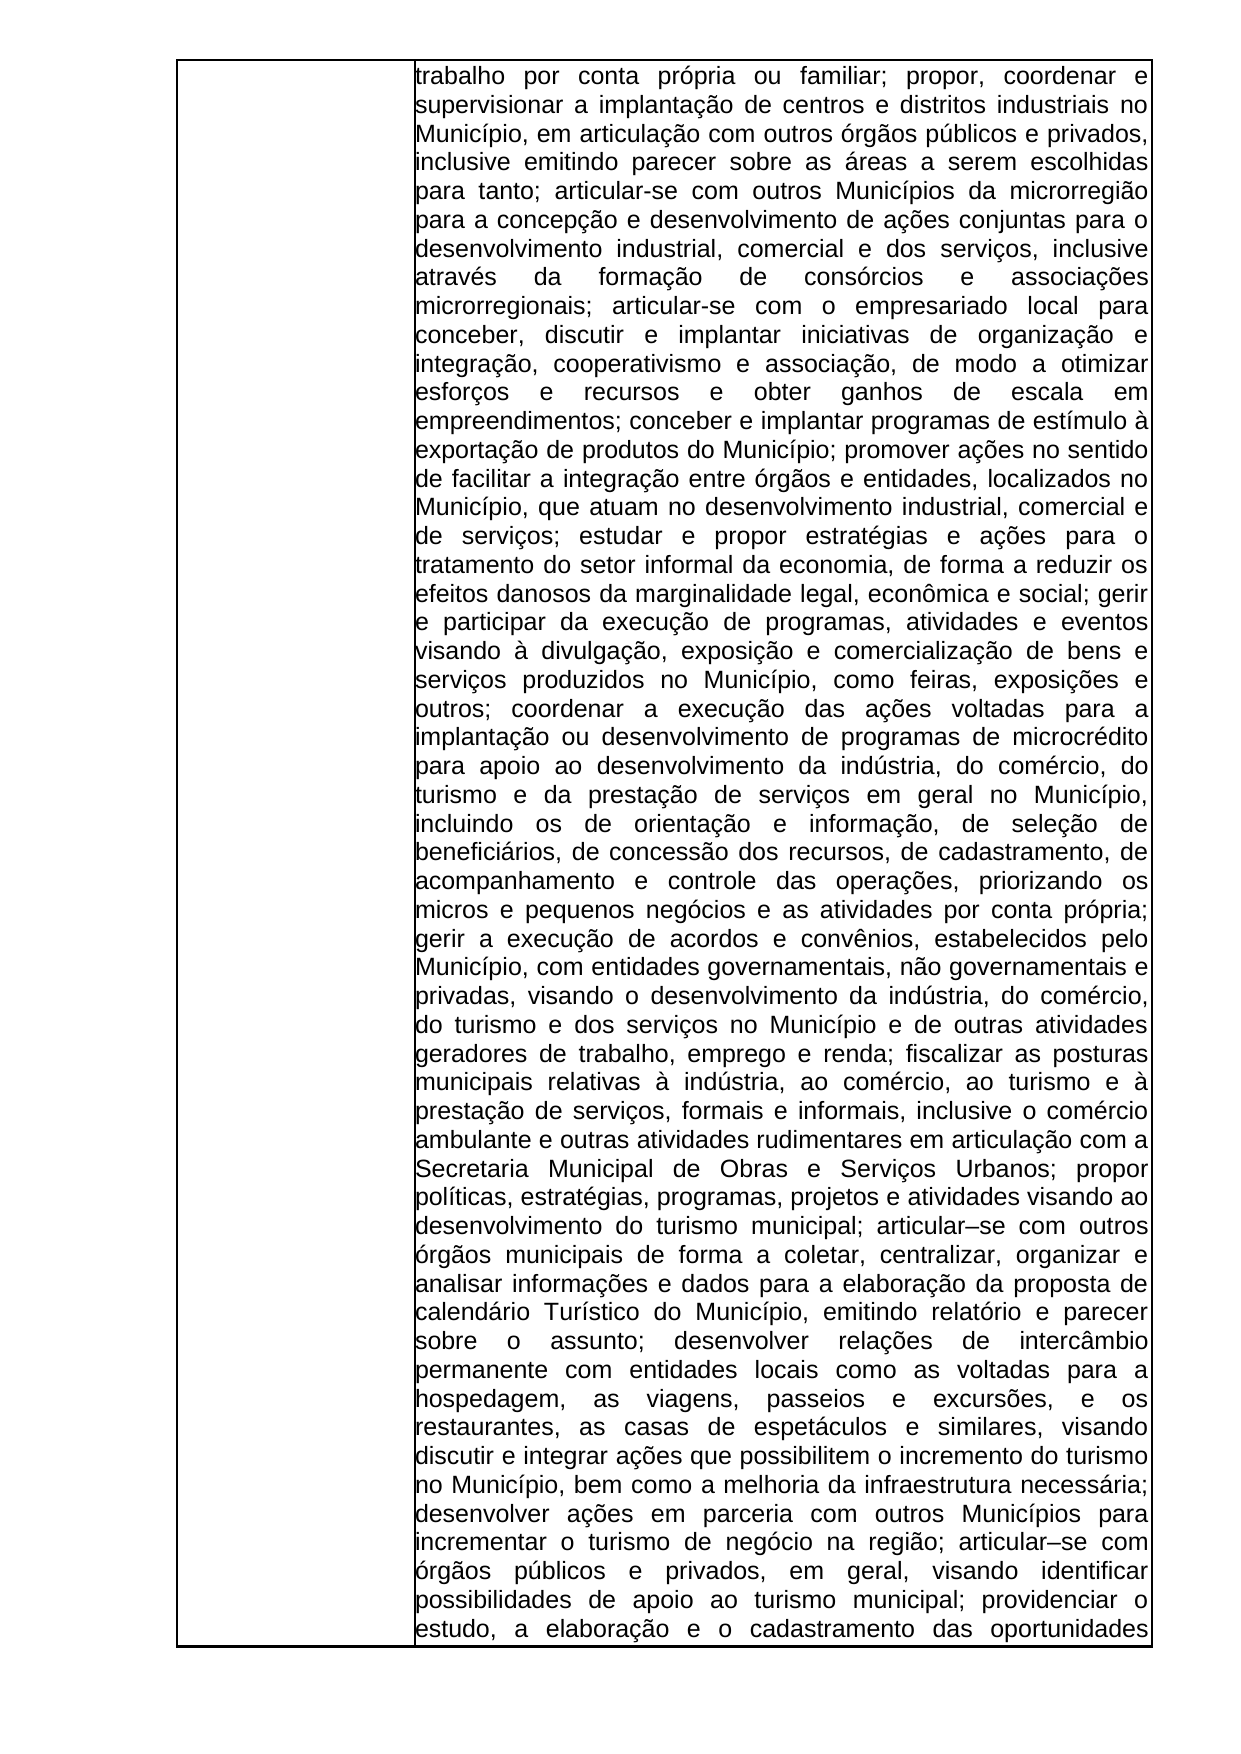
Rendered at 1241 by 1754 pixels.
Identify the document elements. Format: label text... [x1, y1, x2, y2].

table_cell [178, 61, 414, 1645]
table_cell trabalho por conta própria ou familiar; propor, coordenar e supervisionar a implantação de centros e distritos industriais no Município, em articulação com outros órgãos públicos e privados, inclusive emitindo parecer sobre as áreas a serem escolhidas para tanto; articular-se com outros Municípios da microrregião para a concepção e desenvolvimento de ações conjuntas para o desenvolvimento industrial, comercial e dos serviços, inclusive através da formação de consórcios e associações microrregionais; articular-se com o empresariado local para conceber, discutir e implantar iniciativas de organização e integração, cooperativismo e associação, de modo a otimizar esforços e recursos e obter ganhos de escala em empreendimentos; conceber e implantar programas de estímulo à exportação de produtos do Município; promover ações no sentido de facilitar a integração entre órgãos e entidades, localizados no Município, que atuam no desenvolvimento industrial, comercial e de serviços; estudar e propor estratégias e ações para o tratamento do setor informal da economia, de forma a reduzir os efeitos danosos da marginalidade legal, econômica e social; gerir e participar da execução de programas, atividades e eventos visando à divulgação, exposição e comercialização de bens e serviços produzidos no Município, como feiras, exposições e outros; coordenar a execução das ações voltadas para a implantação ou desenvolvimento de programas de microcrédito para apoio ao desenvolvimento da indústria, do comércio, do turismo e da prestação de serviços em geral no Município, incluindo os de orientação e informação, de seleção de beneficiários, de concessão dos recursos, de cadastramento, de acompanhamento e controle das operações, priorizando os micros e pequenos negócios e as atividades por conta própria; gerir a execução de acordos e convênios, estabelecidos pelo Município, com entidades governamentais, não governamentais e privadas, visando o desenvolvimento da indústria, do comércio, do turismo e dos serviços no Município e de outras atividades geradores de trabalho, emprego e renda; fiscalizar as posturas municipais relativas à indústria, ao comércio, ao turismo e à prestação de serviços, formais e informais, inclusive o comércio ambulante e outras atividades rudimentares em articulação com a Secretaria Municipal de Obras e Serviços Urbanos; propor políticas, estratégias, programas, projetos e atividades visando ao desenvolvimento do turismo municipal; articular–se com outros órgãos municipais de forma a coletar, centralizar, organizar e analisar informações e dados para a elaboração da proposta de calendário Turístico do Município, emitindo relatório e parecer sobre o assunto; desenvolver relações de intercâmbio permanente com entidades locais como as voltadas para a hospedagem, as viagens, passeios e excursões, e os restaurantes, as casas de espetáculos e similares, visando discutir e integrar ações que possibilitem o incremento do turismo no Município, bem como a melhoria da infraestrutura necessária; desenvolver ações em parceria com outros Municípios para incrementar o turismo de negócio na região; articular–se com órgãos públicos e privados, em geral, visando identificar possibilidades de apoio ao turismo municipal; providenciar o estudo, a elaboração e o cadastramento das oportunidades [416, 61, 1151, 1645]
